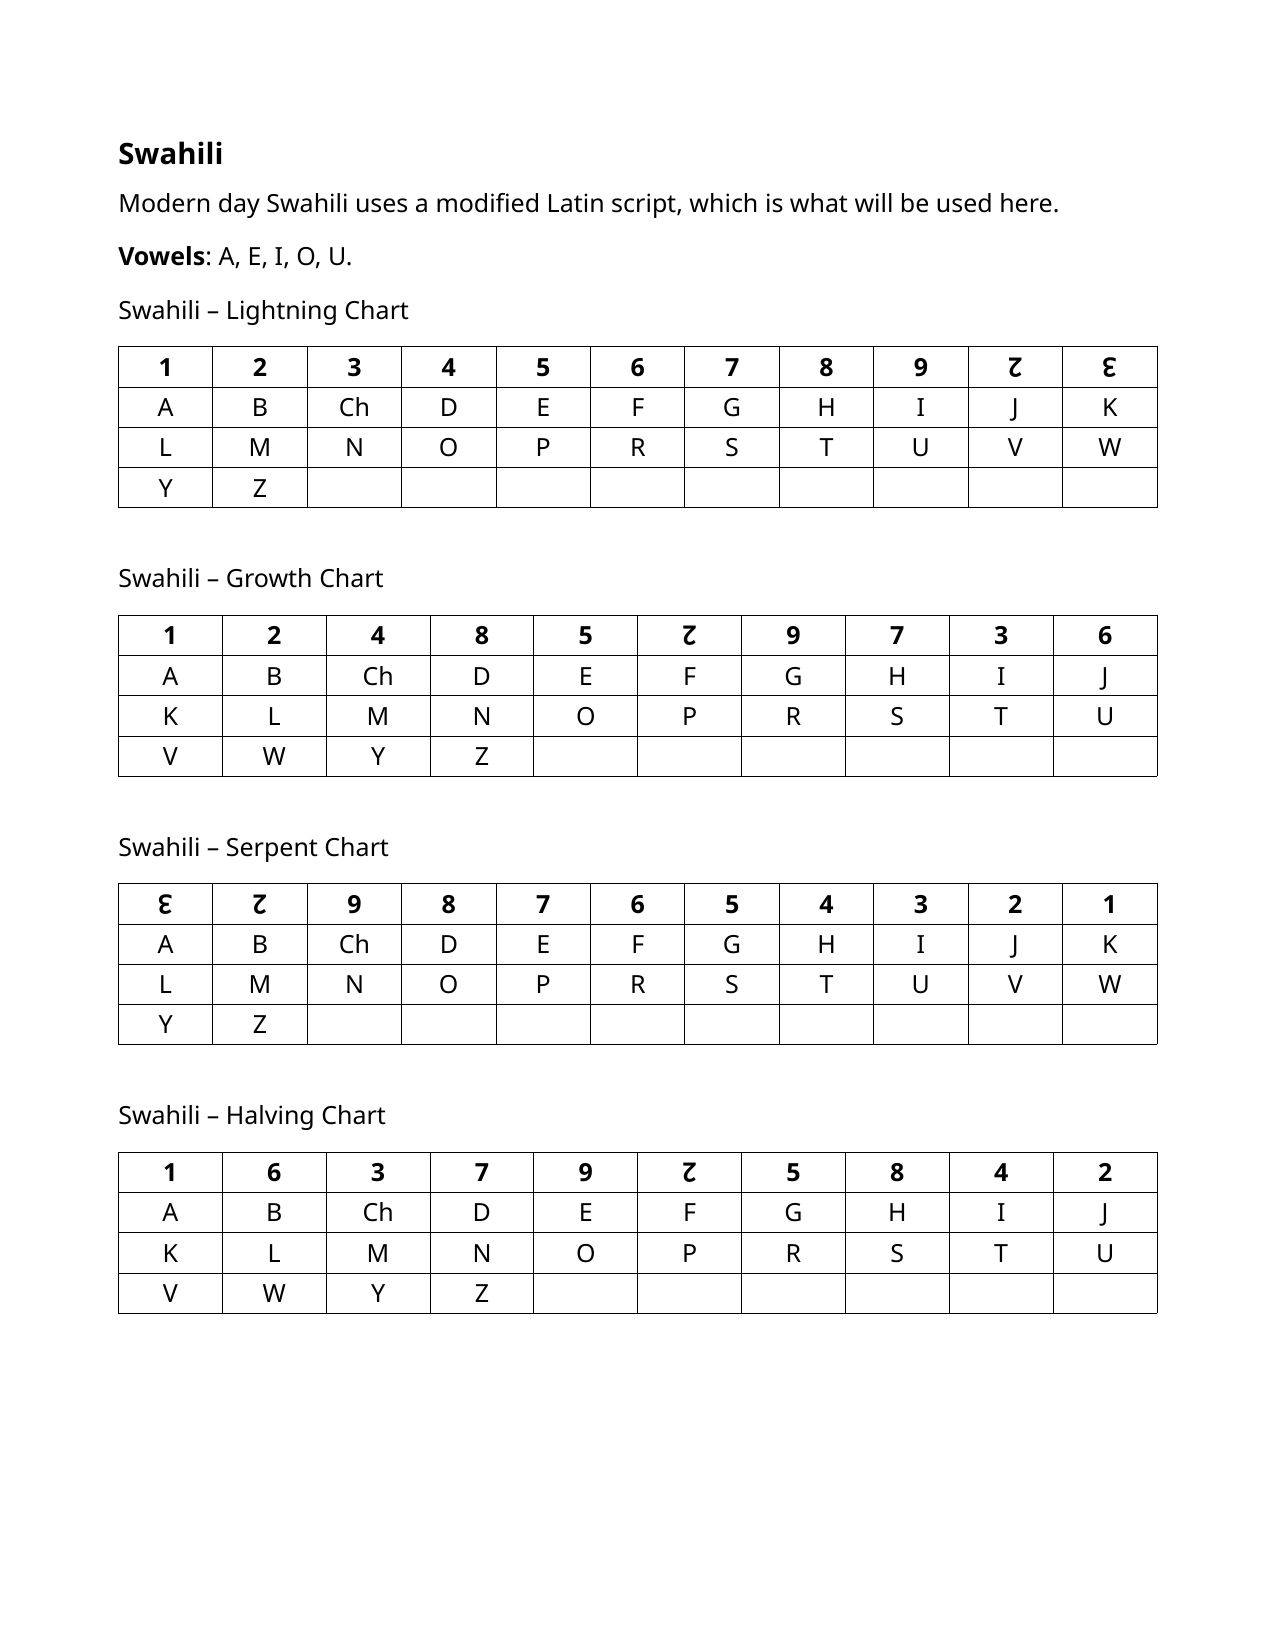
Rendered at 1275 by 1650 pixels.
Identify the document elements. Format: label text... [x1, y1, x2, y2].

table_header 3 [874, 884, 968, 923]
table_cell P [497, 965, 590, 1004]
table_cell N [308, 428, 401, 467]
table_header 3 [327, 1153, 430, 1192]
table_cell W [1063, 965, 1157, 1004]
table_header 6 [591, 884, 684, 923]
table_header ↊ [638, 1153, 741, 1192]
table_cell [1063, 468, 1157, 507]
table_cell B [223, 1193, 326, 1232]
table_cell [497, 468, 590, 507]
table_header 7 [431, 1153, 533, 1192]
table_cell L [119, 965, 212, 1004]
table_cell E [497, 925, 590, 964]
table_cell I [874, 925, 968, 964]
table_header 1 [1063, 884, 1157, 923]
table_header 7 [497, 884, 590, 923]
table_cell Y [119, 468, 212, 507]
table_header 8 [431, 616, 533, 655]
table_cell W [1063, 428, 1157, 467]
table_cell [742, 1274, 845, 1313]
text Swahili – Growth Chart [118, 561, 1157, 595]
table_cell Ch [308, 388, 401, 427]
text Swahili – Serpent Chart [118, 829, 1157, 864]
table_header 6 [1054, 616, 1157, 655]
text Vowels: A, E, I, O, U. [118, 239, 1157, 273]
table_header ↋ [1063, 347, 1157, 387]
table_cell D [431, 656, 533, 695]
table_header 9 [742, 616, 845, 655]
table_header ↊ [213, 884, 307, 923]
table_cell L [223, 1233, 326, 1272]
table_header 4 [402, 347, 496, 387]
table_cell [780, 1005, 873, 1044]
table_cell H [780, 388, 873, 427]
table_header 5 [534, 616, 637, 655]
table_cell [534, 1274, 637, 1313]
table_cell M [327, 696, 430, 736]
table_header 5 [497, 347, 590, 387]
table_header 9 [534, 1153, 637, 1192]
table_header 3 [950, 616, 1053, 655]
table_cell D [431, 1193, 533, 1232]
table_header 4 [327, 616, 430, 655]
table_cell G [742, 656, 845, 695]
table_cell [497, 1005, 590, 1044]
table_header 9 [874, 347, 968, 387]
table_header 8 [402, 884, 496, 923]
table_cell [638, 1274, 741, 1313]
table_cell R [591, 965, 684, 1004]
table_header 1 [119, 347, 212, 387]
table_cell F [591, 388, 684, 427]
table_cell [969, 1005, 1062, 1044]
table_cell O [402, 428, 496, 467]
table_cell V [969, 428, 1062, 467]
table_cell U [1054, 696, 1157, 736]
table_header 7 [846, 616, 949, 655]
table_cell Y [327, 1274, 430, 1313]
table_cell N [431, 696, 533, 736]
table_cell I [874, 388, 968, 427]
table_cell G [685, 925, 779, 964]
table_cell [402, 468, 496, 507]
table_cell B [213, 925, 307, 964]
table_cell P [638, 1233, 741, 1272]
table_cell [874, 468, 968, 507]
table_cell [402, 1005, 496, 1044]
table_cell O [534, 696, 637, 736]
table_cell [591, 1005, 684, 1044]
table_cell Ch [327, 656, 430, 695]
table_cell K [119, 1233, 222, 1272]
table_cell A [119, 388, 212, 427]
table_cell E [534, 656, 637, 695]
table_cell [780, 468, 873, 507]
text Swahili – Lightning Chart [118, 293, 1157, 327]
table_cell K [1063, 925, 1157, 964]
table_cell H [846, 656, 949, 695]
table_cell M [213, 428, 307, 467]
table_cell H [780, 925, 873, 964]
table_cell K [1063, 388, 1157, 427]
table_cell Y [119, 1005, 212, 1044]
table_cell A [119, 656, 222, 695]
table_cell [534, 737, 637, 776]
table_header 2 [969, 884, 1062, 923]
table_cell A [119, 925, 212, 964]
table_cell B [223, 656, 326, 695]
table_cell T [780, 428, 873, 467]
table_header 2 [213, 347, 307, 387]
table_cell U [1054, 1233, 1157, 1272]
table_cell M [213, 965, 307, 1004]
table_cell V [119, 1274, 222, 1313]
table_header 6 [591, 347, 684, 387]
table_cell L [223, 696, 326, 736]
table_cell U [874, 428, 968, 467]
text Swahili – Halving Chart [118, 1098, 1157, 1132]
table_header 3 [308, 347, 401, 387]
table_cell [950, 1274, 1053, 1313]
table_cell [969, 468, 1062, 507]
table_cell [1054, 737, 1157, 776]
subtitle Swahili [118, 133, 1157, 173]
table_header 9 [308, 884, 401, 923]
table_cell E [497, 388, 590, 427]
table_cell R [591, 428, 684, 467]
table_cell R [742, 1233, 845, 1272]
table_cell A [119, 1193, 222, 1232]
table_cell H [846, 1193, 949, 1232]
table_header 1 [119, 1153, 222, 1192]
table_cell [742, 737, 845, 776]
table_cell J [1054, 1193, 1157, 1232]
table_cell U [874, 965, 968, 1004]
table_cell G [742, 1193, 845, 1232]
table_cell [846, 737, 949, 776]
table_cell N [431, 1233, 533, 1272]
table_cell S [685, 428, 779, 467]
table_header ↊ [638, 616, 741, 655]
table_cell T [780, 965, 873, 1004]
table_cell Z [431, 1274, 533, 1313]
table_cell O [534, 1233, 637, 1272]
table_cell F [638, 1193, 741, 1232]
table_cell W [223, 1274, 326, 1313]
table_cell [846, 1274, 949, 1313]
table_header 4 [950, 1153, 1053, 1192]
table_cell M [327, 1233, 430, 1272]
table_cell K [119, 696, 222, 736]
table_header 2 [223, 616, 326, 655]
table_cell B [213, 388, 307, 427]
table_cell S [846, 696, 949, 736]
table_cell R [742, 696, 845, 736]
table_cell J [1054, 656, 1157, 695]
table_cell Z [213, 1005, 307, 1044]
table_cell T [950, 696, 1053, 736]
table_header 5 [742, 1153, 845, 1192]
table_cell W [223, 737, 326, 776]
table_cell J [969, 925, 1062, 964]
table_cell Y [327, 737, 430, 776]
table_cell Z [213, 468, 307, 507]
table_cell [591, 468, 684, 507]
table_cell P [497, 428, 590, 467]
table_cell [1054, 1274, 1157, 1313]
table_cell P [638, 696, 741, 736]
table_header 5 [685, 884, 779, 923]
table_cell O [402, 965, 496, 1004]
table_header ↋ [119, 884, 212, 923]
table_cell I [950, 1193, 1053, 1232]
table_cell N [308, 965, 401, 1004]
table_header 8 [846, 1153, 949, 1192]
table_cell J [969, 388, 1062, 427]
table_cell Ch [327, 1193, 430, 1232]
table_header ↊ [969, 347, 1062, 387]
table_cell Z [431, 737, 533, 776]
table_cell I [950, 656, 1053, 695]
table_header 1 [119, 616, 222, 655]
table_header 8 [780, 347, 873, 387]
table_cell F [591, 925, 684, 964]
table_cell V [969, 965, 1062, 1004]
table_header 7 [685, 347, 779, 387]
table_cell [685, 1005, 779, 1044]
table_cell L [119, 428, 212, 467]
table_cell F [638, 656, 741, 695]
table_cell E [534, 1193, 637, 1232]
table_cell T [950, 1233, 1053, 1272]
table_cell D [402, 925, 496, 964]
table_cell [638, 737, 741, 776]
table_cell V [119, 737, 222, 776]
table_header 6 [223, 1153, 326, 1192]
table_header 4 [780, 884, 873, 923]
table_cell [308, 468, 401, 507]
table_cell [685, 468, 779, 507]
table_cell S [846, 1233, 949, 1272]
text Modern day Swahili uses a modified Latin script, which is what will be used here. [118, 185, 1157, 219]
table_cell S [685, 965, 779, 1004]
table_cell G [685, 388, 779, 427]
table_cell [874, 1005, 968, 1044]
table_cell [950, 737, 1053, 776]
table_header 2 [1054, 1153, 1157, 1192]
table_cell Ch [308, 925, 401, 964]
table_cell D [402, 388, 496, 427]
table_cell [1063, 1005, 1157, 1044]
table_cell [308, 1005, 401, 1044]
